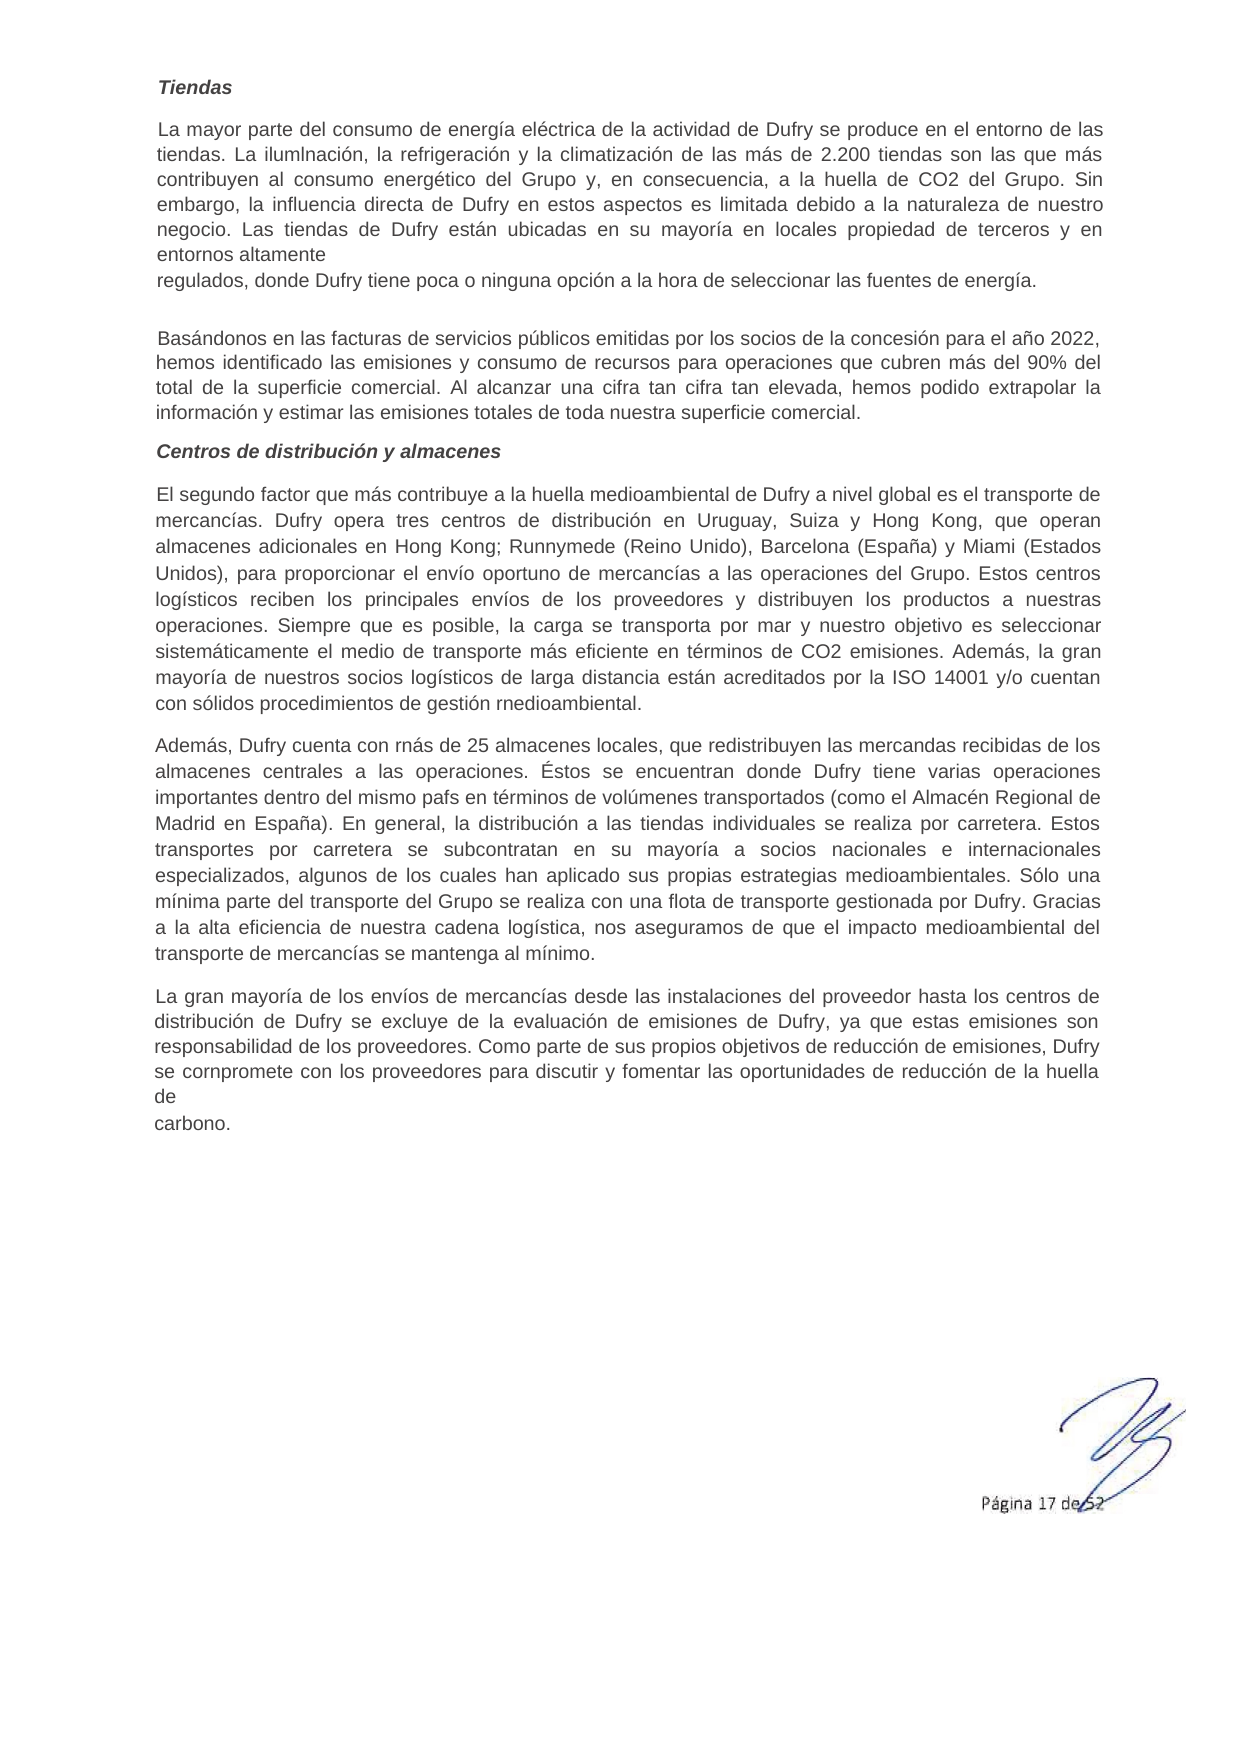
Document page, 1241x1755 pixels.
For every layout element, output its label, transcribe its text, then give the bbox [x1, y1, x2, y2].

subtitle Basándonos en las facturas de servicios públicos emitidas por los socios de la concesión para el año 2022, hemos identificado las emisiones y consumo de recursos para operaciones que cubren más del 90% del total de la superficie comercial. Al alcanzar una cifra tan cifra tan elevada, hemos podido extrapolar la información y estimar las emisiones totales de toda nuestra superficie comercial. [156, 326, 1103, 424]
subtitle carbono. [154, 1112, 1199, 1134]
subtitle Tiendas [158, 76, 1199, 98]
subtitle Además, Dufry cuenta con rnás de 25 almacenes locales, que redistribuyen las mercandas recibidas de los almacenes centrales a las operaciones. Éstos se encuentran donde Dufry tiene varias operaciones importantes dentro del mismo pafs en términos de volúmenes transportados (como el Almacén Regional de Madrid en España). En general, la distribución a las tiendas individuales se realiza por carretera. Estos transportes por carretera se subcontratan en su mayoría a socios nacionales e internacionales especializados, algunos de los cuales han aplicado sus propias estrategias medioambientales. Sólo una mínima parte del transporte del Grupo se realiza con una flota de transporte gestionada por Dufry. Gracias a la alta eficiencia de nuestra cadena logística, nos aseguramos de que el impacto medioambiental del transporte de mercancías se mantenga al mínimo. [155, 734, 1102, 965]
subtitle La mayor parte del consumo de energía eléctrica de la actividad de Dufry se produce en el entorno de las tiendas. La ilumlnación, la refrigeración y la climatización de las más de 2.200 tiendas son las que más contribuyen al consumo energético del Grupo y, en consecuencia, a la huella de CO2 del Grupo. Sin embargo, la influencia directa de Dufry en estos aspectos es limitada debido a la naturaleza de nuestro negocio. Las tiendas de Dufry están ubicadas en su mayoría en locales propiedad de terceros y en entornos altamente [157, 118, 1105, 265]
subtitle La gran mayoría de los envíos de mercancías desde las instalaciones del proveedor hasta los centros de distribución de Dufry se excluye de la evaluación de emisiones de Dufry, ya que estas emisiones son responsabilidad de los proveedores. Como parte de sus propios objetivos de reducción de emisiones, Dufry se cornpromete con los proveedores para discutir y fomentar las oportunidades de reducción de la huella de [154, 985, 1101, 1108]
subtitle Centros de distribución y almacenes [156, 440, 1199, 463]
subtitle El segundo factor que más contribuye a la huella medioambiental de Dufry a nivel global es el transporte de mercancías. Dufry opera tres centros de distribución en Uruguay, Suiza y Hong Kong, que operan almacenes adicionales en Hong Kong; Runnymede (Reino Unido), Barcelona (España) y Miami (Estados Unidos), para proporcionar el envío oportuno de mercancías a las operaciones del Grupo. Estos centros logísticos reciben los principales envíos de los proveedores y distribuyen los productos a nuestras operaciones. Siempre que es posible, la carga se transporta por mar y nuestro objetivo es seleccionar sistemáticamente el medio de transporte más eficiente en términos de CO2 emisiones. Además, la gran mayoría de nuestros socios logísticos de larga distancia están acreditados por la ISO 14001 y/o cuentan con sólidos procedimientos de gestión rnedioambiental. [155, 483, 1103, 714]
subtitle regulados, donde Dufry tiene poca o ninguna opción a la hora de seleccionar las fuentes de energía. [157, 269, 1199, 292]
